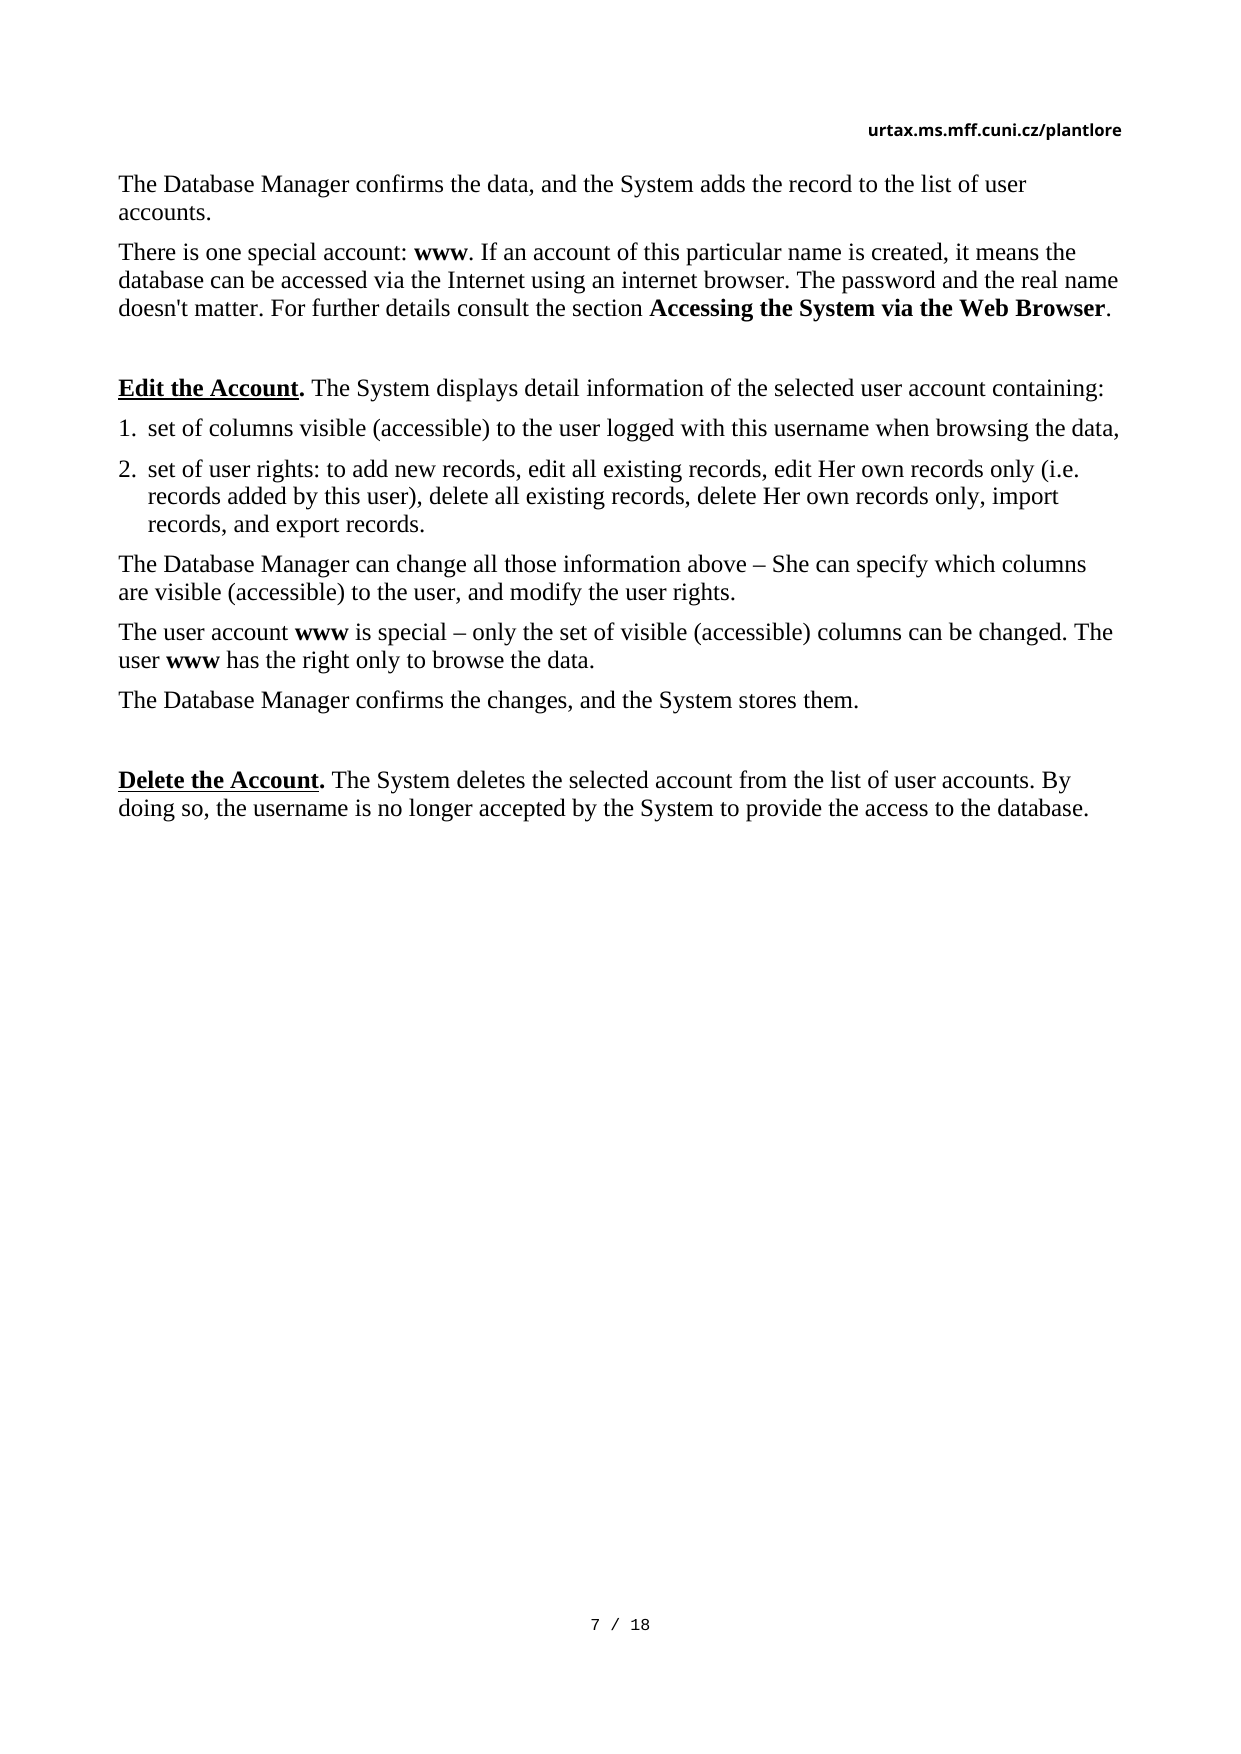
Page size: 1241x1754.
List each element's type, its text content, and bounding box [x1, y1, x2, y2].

text The Database Manager confirms the data, and the System adds the record to the list of user accounts. [118, 171, 1122, 226]
text The Database Manager can change all those information above – She can specify which columns are visible (accessible) to the user, and modify the user rights. [118, 550, 1122, 606]
list set of columns visible (accessible) to the user logged with this username when browsing the data, [118, 414, 1122, 442]
text The Database Manager confirms the changes, and the System stores them. [118, 686, 1122, 714]
text Edit the Account. The System displays detail information of the selected user account containing: [118, 374, 1122, 402]
text Delete the Account. The System deletes the selected account from the list of user accounts. By doing so, the username is no longer accepted by the System to provide the access to the database. [118, 767, 1122, 822]
list set of user rights: to add new records, edit all existing records, edit Her own records only (i.e. records added by this user), delete all existing records, delete Her own records only, import records, and export records. [118, 455, 1122, 538]
text The user account www is special – only the set of visible (accessible) columns can be changed. The user www has the right only to browse the data. [118, 618, 1122, 674]
text There is one special account: www. If an account of this particular name is created, it means the database can be accessed via the Internet using an internet browser. The password and the real name doesn't matter. For further details consult the section Accessing the System via the Web Browser. [118, 238, 1122, 322]
